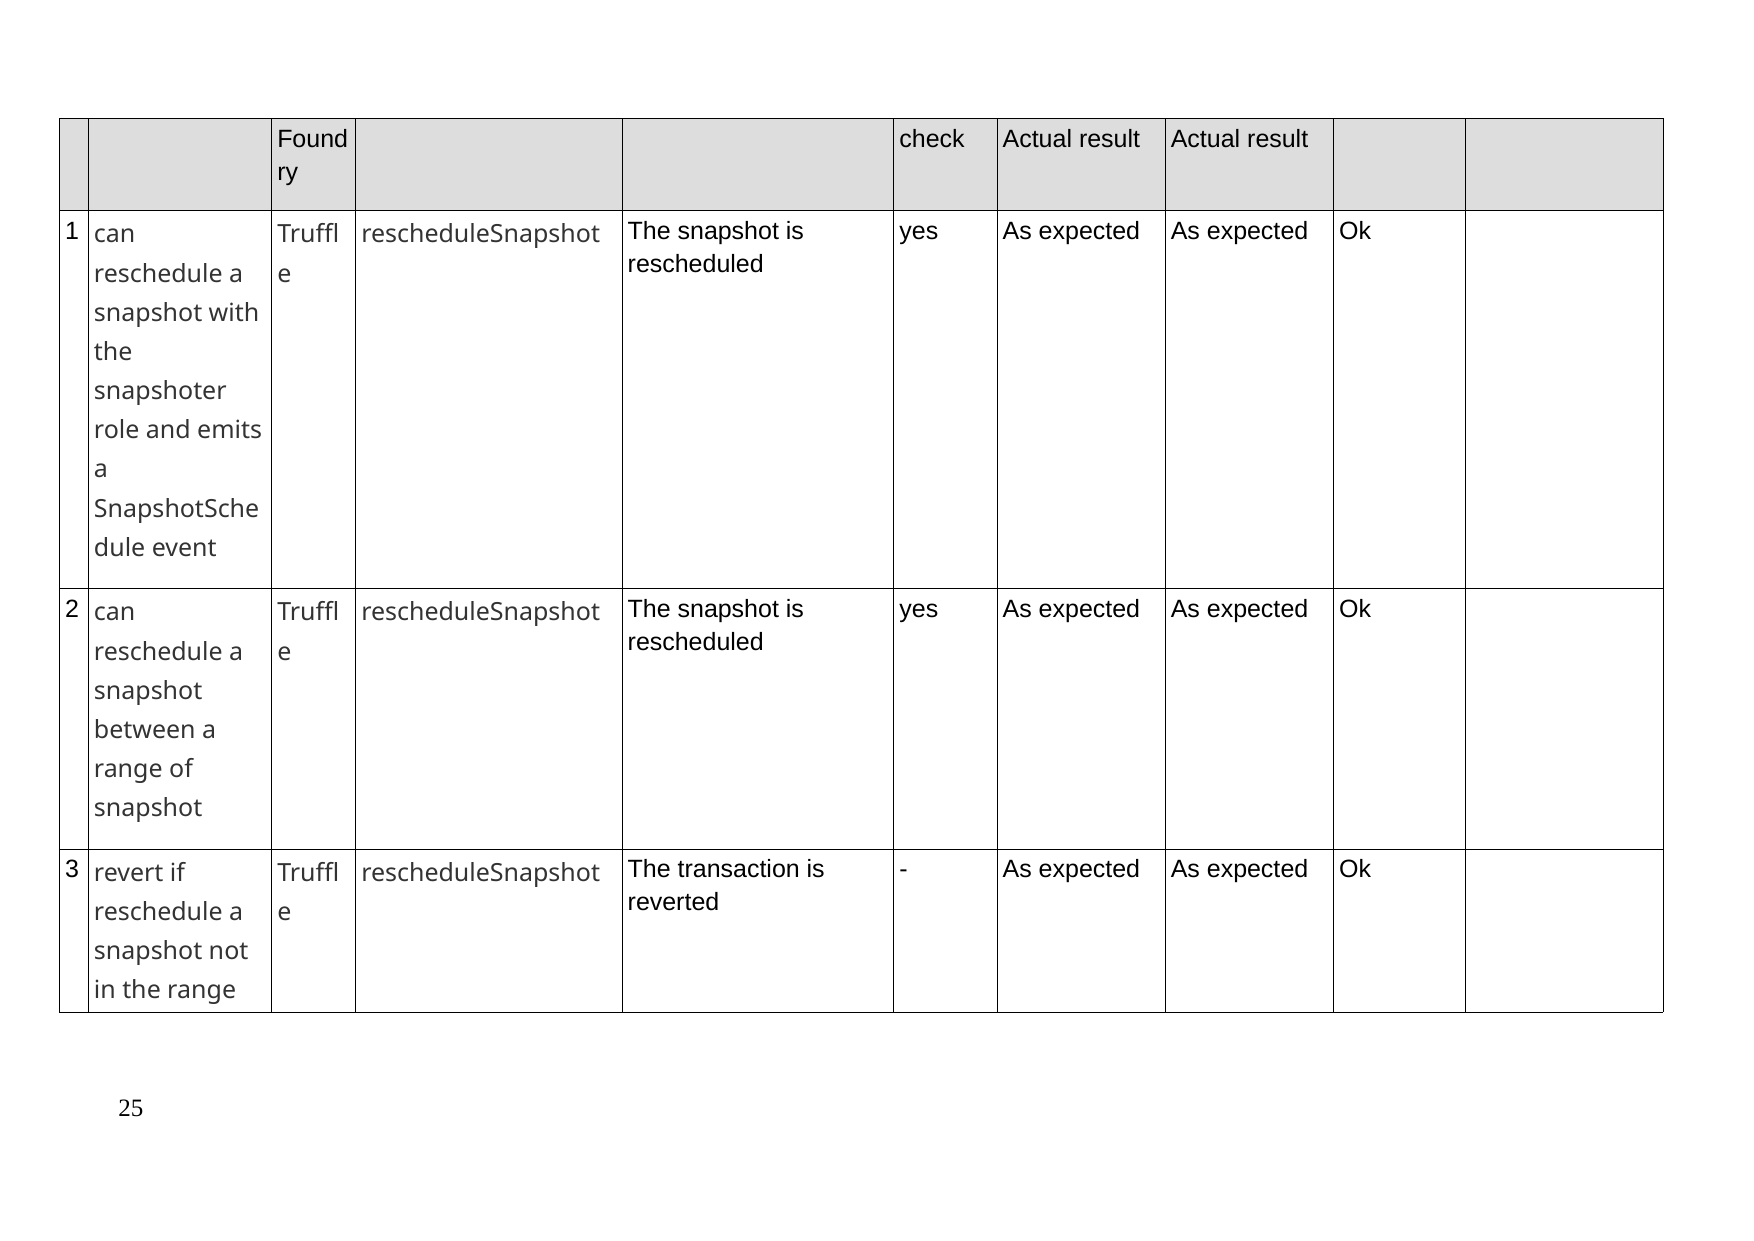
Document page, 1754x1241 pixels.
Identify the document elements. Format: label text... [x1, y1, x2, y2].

table_cell revert if reschedule a snapshot not in the range [89, 850, 271, 1012]
table_header [1334, 119, 1465, 210]
table_cell - [894, 850, 997, 1012]
table_cell As expected [998, 211, 1165, 588]
table_cell Ok [1334, 211, 1465, 588]
table_cell Truffle [272, 850, 355, 1012]
table_cell The snapshot is rescheduled [623, 211, 893, 588]
table_cell rescheduleSnapshot [356, 589, 622, 848]
table_cell 2 [60, 589, 88, 848]
table_cell can reschedule a snapshot with the snapshoter role and emits a SnapshotSchedule event [89, 211, 271, 588]
table_cell Truffle [272, 211, 355, 588]
table_cell [1466, 850, 1663, 1012]
table_cell 1 [60, 211, 88, 588]
table_cell As expected [998, 850, 1165, 1012]
table_cell The snapshot is rescheduled [623, 589, 893, 848]
table_header check [894, 119, 997, 210]
table_cell The transaction is reverted [623, 850, 893, 1012]
table_header [89, 119, 271, 210]
table_cell As expected [998, 589, 1165, 848]
table_header Actual result [1166, 119, 1333, 210]
table_header Foundry [272, 119, 355, 210]
table_header [1466, 119, 1663, 210]
table_cell As expected [1166, 211, 1333, 588]
table_cell As expected [1166, 589, 1333, 848]
table_header [356, 119, 622, 210]
table_cell rescheduleSnapshot [356, 211, 622, 588]
table_cell Truffle [272, 589, 355, 848]
table_header [60, 119, 88, 210]
table_cell Ok [1334, 589, 1465, 848]
table_cell 3 [60, 850, 88, 1012]
table_cell Ok [1334, 850, 1465, 1012]
table_header Actual result [998, 119, 1165, 210]
table_cell yes [894, 589, 997, 848]
table_cell [1466, 589, 1663, 848]
table_cell rescheduleSnapshot [356, 850, 622, 1012]
table_cell [1466, 211, 1663, 588]
table_cell yes [894, 211, 997, 588]
table_cell can reschedule a snapshot between a range of snapshot [89, 589, 271, 848]
table_header [623, 119, 893, 210]
table_cell As expected [1166, 850, 1333, 1012]
